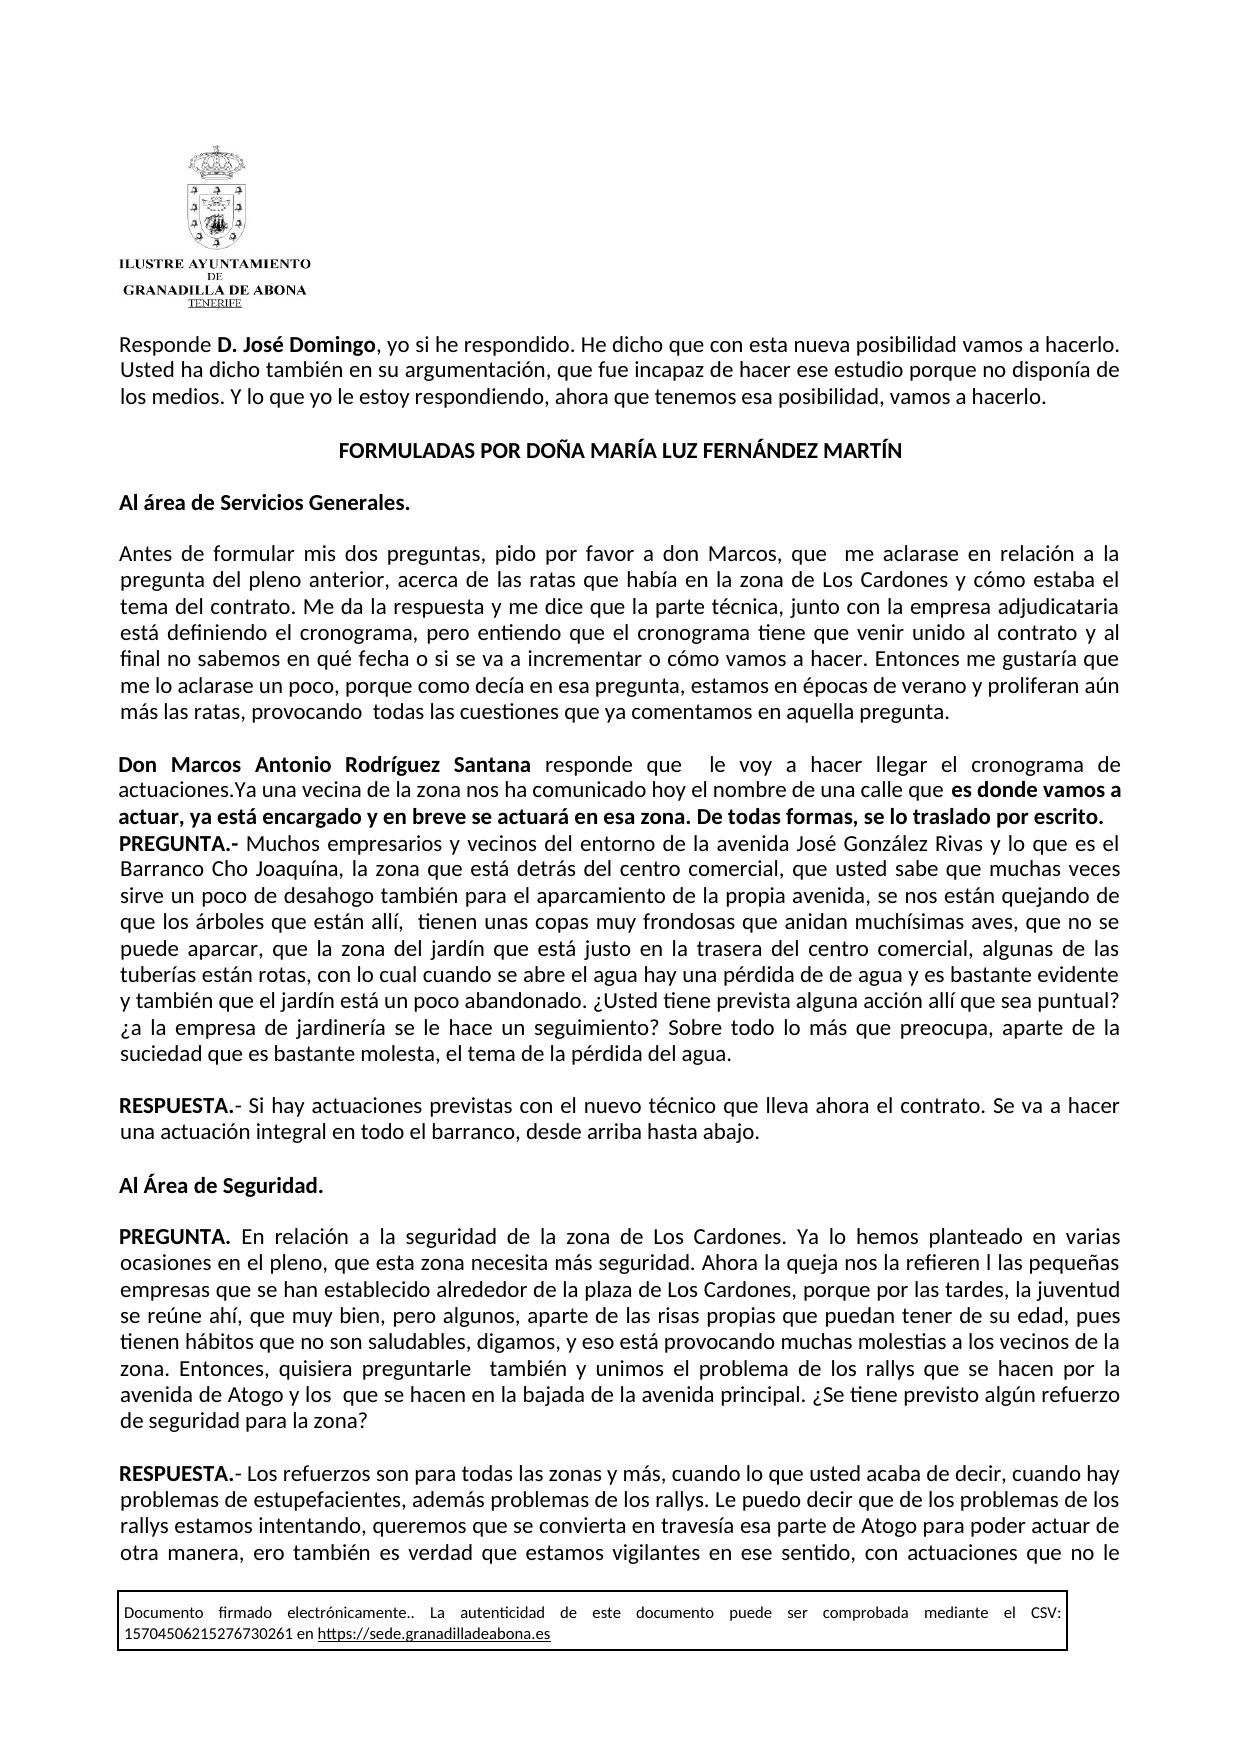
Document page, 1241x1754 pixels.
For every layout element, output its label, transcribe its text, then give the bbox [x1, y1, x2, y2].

text Al área de Servicios Generales. [119, 488, 1122, 516]
text Don Marcos Antonio Rodríguez Santana responde que le voy a hacer llegar el cronograma de actuaciones.Ya una vecina de la zona nos ha comunicado hoy el nombre de una calle que es donde vamos a actuar, ya está encargado y en breve se actuará en esa zona. De todas formas, se lo traslado por escrito. [118, 751, 1122, 830]
text PREGUNTA. En relación a la seguridad de la zona de Los Cardones. Ya lo hemos planteado en varias ocasiones en el pleno, que esta zona necesita más seguridad. Ahora la queja nos la refieren l las pequeñas empresas que se han establecido alrededor de la plaza de Los Cardones, porque por las tardes, la juventud se reúne ahí, que muy bien, pero algunos, aparte de las risas propias que puedan tener de su edad, pues tienen hábitos que no son saludables, digamos, y eso está provocando muchas molestias a los vecinos de la zona. Entonces, quisiera preguntarle también y unimos el problema de los rallys que se hacen por la avenida de Atogo y los que se hacen en la bajada de la avenida principal. ¿Se tiene previsto algún refuerzo de seguridad para la zona? [119, 1224, 1122, 1434]
text PREGUNTA.- Muchos empresarios y vecinos del entorno de la avenida José González Rivas y lo que es el Barranco Cho Joaquína, la zona que está detrás del centro comercial, que usted sabe que muchas veces sirve un poco de desahogo también para el aparcamiento de la propia avenida, se nos están quejando de que los árboles que están allí, tienen unas copas muy frondosas que anidan muchísimas aves, que no se puede aparcar, que la zona del jardín que está justo en la trasera del centro comercial, algunas de las tuberías están rotas, con lo cual cuando se abre el agua hay una pérdida de de agua y es bastante evidente y también que el jardín está un poco abandonado. ¿Usted tiene prevista alguna acción allí que sea puntual? ¿a la empresa de jardinería se le hace un seguimiento? Sobre todo lo más que preocupa, aparte de la suciedad que es bastante molesta, el tema de la pérdida del agua. [119, 830, 1122, 1067]
text Al Área de Seguridad. [119, 1171, 1122, 1199]
text Responde D. José Domingo, yo si he respondido. He dicho que con esta nueva posibilidad vamos a hacerlo. Usted ha dicho también en su argumentación, que fue incapaz de hacer ese estudio porque no disponía de los medios. Y lo que yo le estoy respondiendo, ahora que tenemos esa posibilidad, vamos a hacerlo. [119, 331, 1122, 410]
text RESPUESTA.- Si hay actuaciones previstas con el nuevo técnico que lleva ahora el contrato. Se va a hacer una actuación integral en todo el barranco, desde arriba hasta abajo. [119, 1093, 1122, 1146]
subtitle FORMULADAS POR DOÑA MARÍA LUZ FERNÁNDEZ MARTÍN [122, 436, 1120, 464]
text Antes de formular mis dos preguntas, pido por favor a don Marcos, que me aclarase en relación a la pregunta del pleno anterior, acerca de las ratas que había en la zona de Los Cardones y cómo estaba el tema del contrato. Me da la respuesta y me dice que la parte técnica, junto con la empresa adjudicataria está definiendo el cronograma, pero entiendo que el cronograma tiene que venir unido al contrato y al final no sabemos en qué fecha o si se va a incrementar o cómo vamos a hacer. Entonces me gustaría que me lo aclarase un poco, porque como decía en esa pregunta, estamos en épocas de verano y proliferan aún más las ratas, provocando todas las cuestiones que ya comentamos en aquella pregunta. [119, 541, 1122, 725]
text RESPUESTA.- Los refuerzos son para todas las zonas y más, cuando lo que usted acaba de decir, cuando hay problemas de estupefacientes, además problemas de los rallys. Le puedo decir que de los problemas de los rallys estamos intentando, queremos que se convierta en travesía esa parte de Atogo para poder actuar de otra manera, ero también es verdad que estamos vigilantes en ese sentido, con actuaciones que no le [119, 1460, 1122, 1566]
